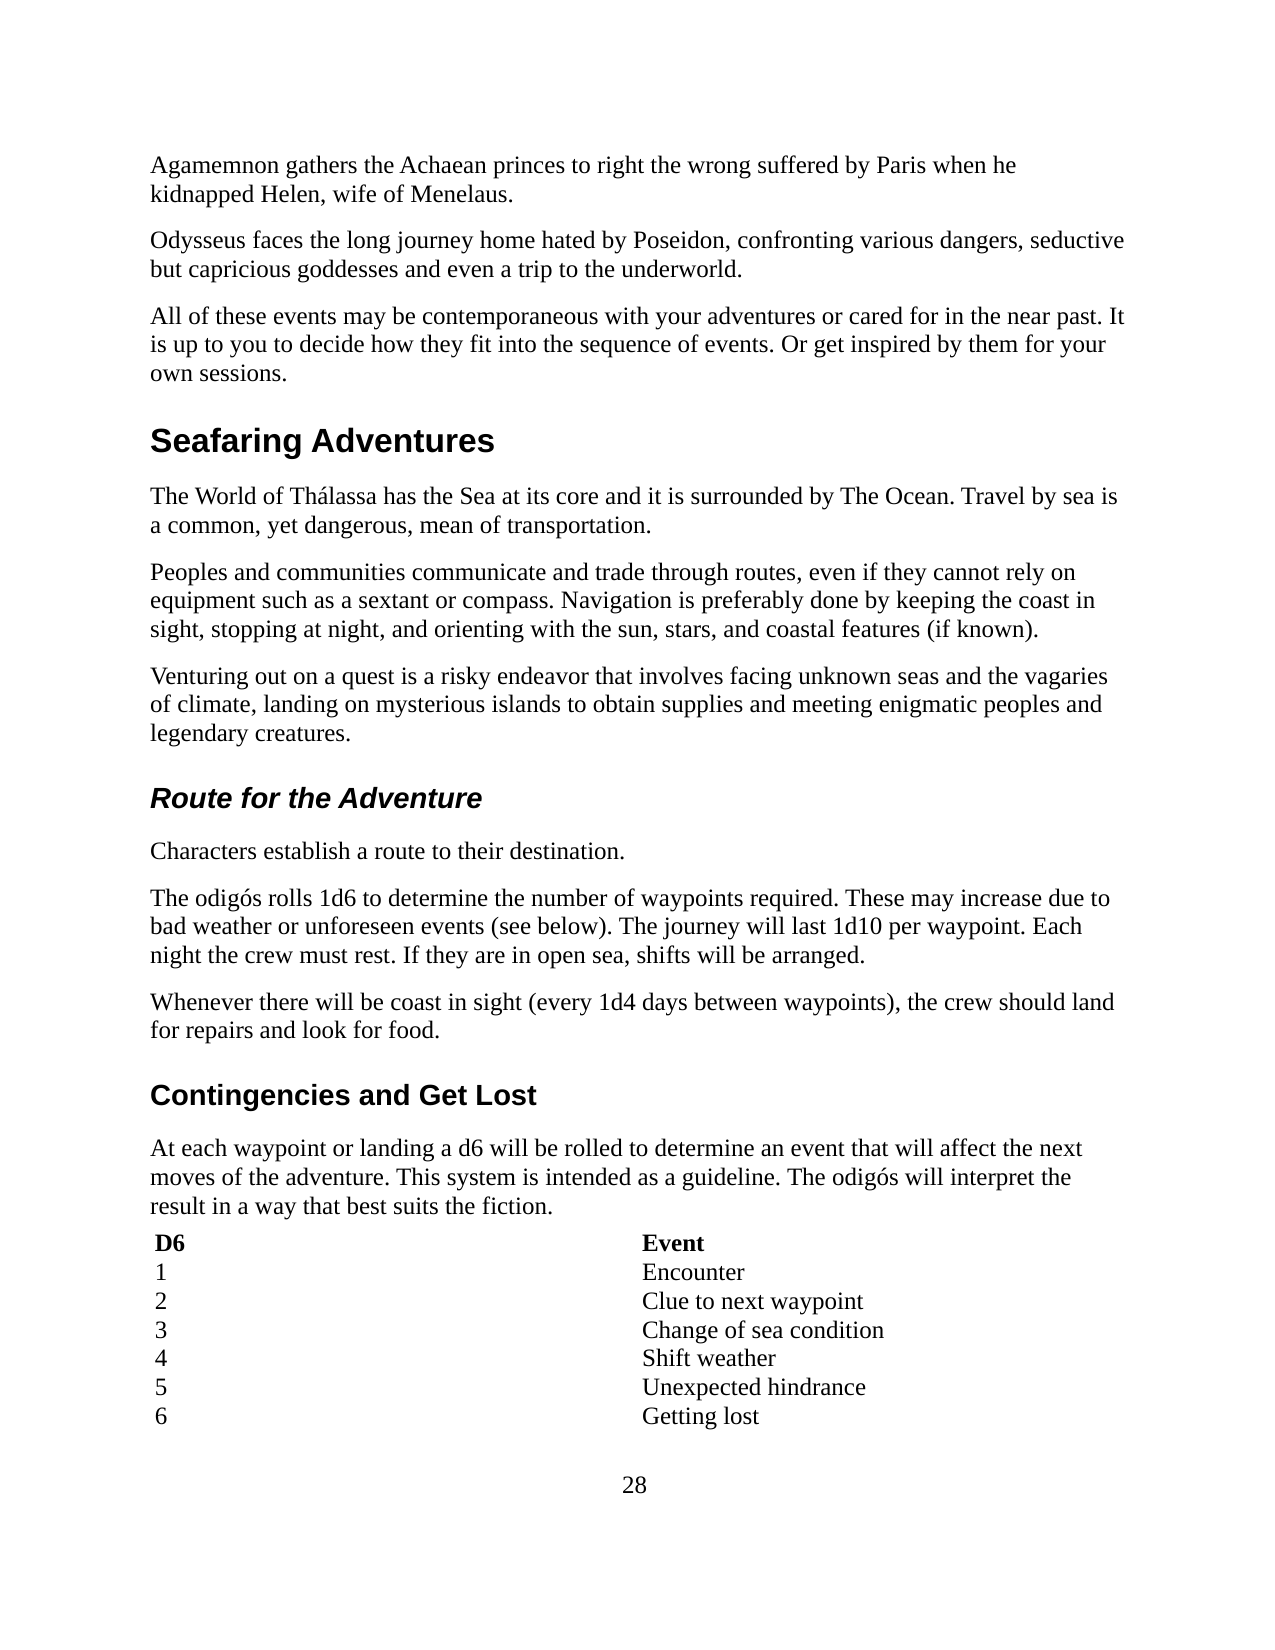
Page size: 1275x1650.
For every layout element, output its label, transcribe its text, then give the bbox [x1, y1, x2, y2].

table_cell 3 [150, 1315, 637, 1343]
table_header Event [638, 1229, 1125, 1257]
table_cell Getting lost [638, 1401, 1125, 1430]
table_cell 1 [150, 1257, 637, 1286]
text Agamemnon gathers the Achaean princes to right the wrong suffered by Paris when he kidnapped Helen, wife of Menelaus. [150, 150, 1125, 207]
table_cell 4 [150, 1344, 637, 1372]
subtitle Route for the Adventure [150, 781, 1125, 814]
table_header D6 [150, 1229, 637, 1257]
table_cell Encounter [638, 1257, 1125, 1286]
subtitle Seafaring Adventures [150, 421, 1125, 460]
subtitle Contingencies and Get Lost [150, 1078, 1125, 1112]
text The World of Thálassa has the Sea at its core and it is surrounded by The Ocean. Travel by sea is a common, yet dangerous, mean of transportation. [150, 481, 1125, 539]
table_cell 2 [150, 1286, 637, 1315]
text All of these events may be contemporaneous with your adventures or cared for in the near past. It is up to you to decide how they fit into the sequence of events. Or get inspired by them for your own sessions. [150, 301, 1125, 387]
text Whenever there will be coast in sight (every 1d4 days between waypoints), the crew should land for repairs and look for food. [150, 987, 1125, 1044]
text Peoples and communities communicate and trade through routes, even if they cannot rely on equipment such as a sextant or compass. Navigation is preferably done by keeping the coast in sight, stopping at night, and orienting with the sun, stars, and coastal features (if known). [150, 557, 1125, 643]
text The odigós rolls 1d6 to determine the number of waypoints required. These may increase due to bad weather or unforeseen events (see below). The journey will last 1d10 per waypoint. Each night the crew must rest. If they are in open sea, shifts will be arranged. [150, 883, 1125, 969]
text Characters establish a route to their destination. [150, 836, 1125, 865]
table_cell 6 [150, 1401, 637, 1430]
text At each waypoint or landing a d6 will be rolled to determine an event that will affect the next moves of the adventure. This system is intended as a guideline. The odigós will interpret the result in a way that best suits the fiction. [150, 1133, 1125, 1219]
table_cell Clue to next waypoint [638, 1286, 1125, 1315]
table_cell Unexpected hindrance [638, 1372, 1125, 1401]
table_cell 5 [150, 1372, 637, 1401]
table_cell Shift weather [638, 1344, 1125, 1372]
text Odysseus faces the long journey home hated by Poseidon, confronting various dangers, seductive but capricious goddesses and even a trip to the underworld. [150, 225, 1125, 283]
text Venturing out on a quest is a risky endeavor that involves facing unknown seas and the vagaries of climate, landing on mysterious islands to obtain supplies and meeting enigmatic peoples and legendary creatures. [150, 661, 1125, 747]
table_cell Change of sea condition [638, 1315, 1125, 1343]
